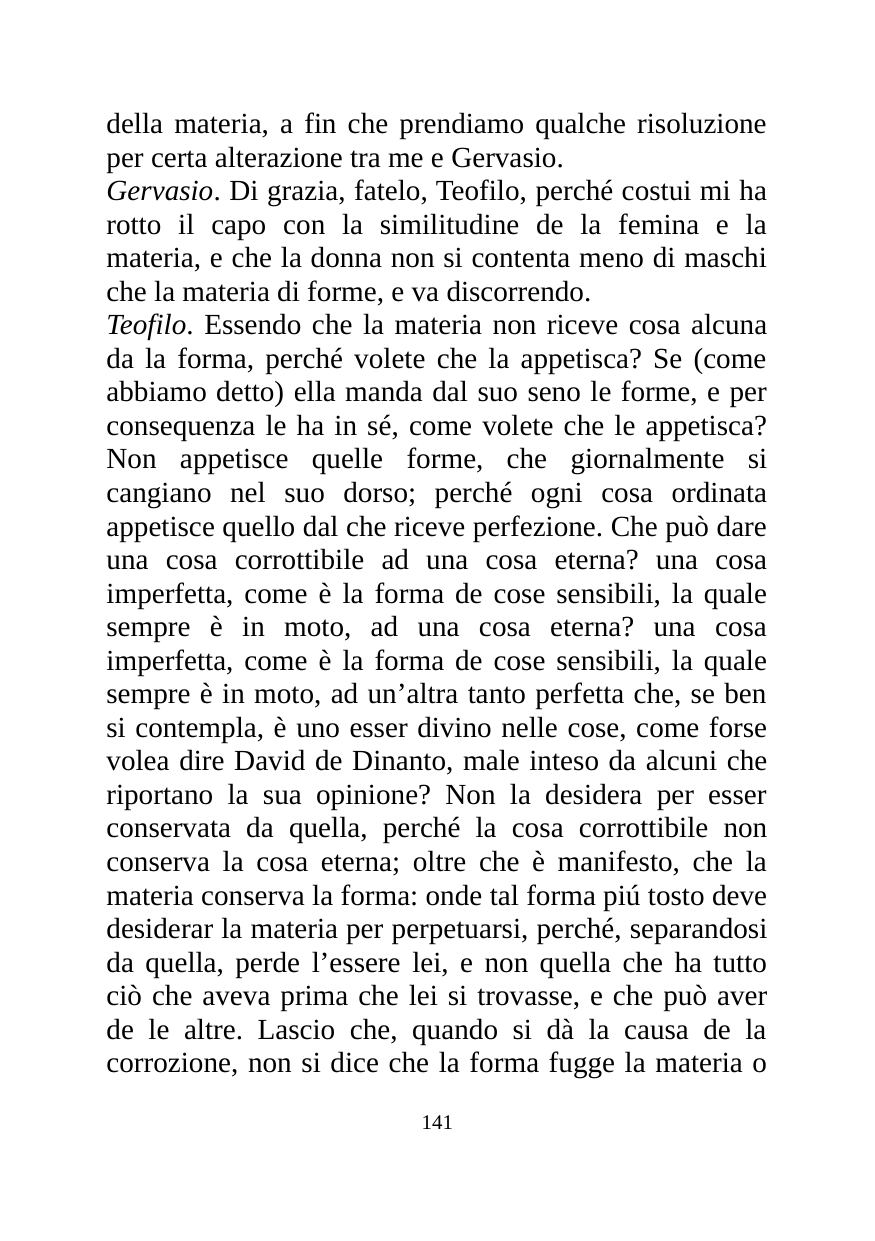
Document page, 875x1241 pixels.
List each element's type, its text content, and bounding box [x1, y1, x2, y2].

text Gervasio. Di grazia, fatelo, Teofilo, perché costui mi ha rotto il capo con la similitudine de la femina e la materia, e che la donna non si contenta meno di maschi che la materia di forme, e va discorrendo. [106, 173, 768, 307]
text della materia, a fin che prendiamo qualche risoluzione per certa alterazione tra me e Gervasio. [106, 106, 768, 173]
text Teofilo. Essendo che la materia non riceve cosa alcuna da la forma, perché volete che la appetisca? Se (come abbiamo detto) ella manda dal suo seno le forme, e per consequenza le ha in sé, come volete che le appetisca? Non appetisce quelle forme, che giornalmente si cangiano nel suo dorso; perché ogni cosa ordinata appetisce quello dal che riceve perfezione. Che può dare una cosa corrottibile ad una cosa eterna? una cosa imperfetta, come è la forma de cose sensibili, la quale sempre è in moto, ad una cosa eterna? una cosa imperfetta, come è la forma de cose sensibili, la quale sempre è in moto, ad un’altra tanto perfetta che, se ben si contempla, è uno esser divino nelle cose, come forse volea dire David de Dinanto, male inteso da alcuni che riportano la sua opinione? Non la desidera per esser conservata da quella, perché la cosa corrottibile non conserva la cosa eterna; oltre che è manifesto, che la materia conserva la forma: onde tal forma piú tosto deve desiderar la materia per perpetuarsi, perché, separandosi da quella, perde l’essere lei, e non quella che ha tutto ciò che aveva prima che lei si trovasse, e che può aver de le altre. Lascio che, quando si dà la causa de la corrozione, non si dice che la forma fugge la materia o [106, 307, 768, 1079]
